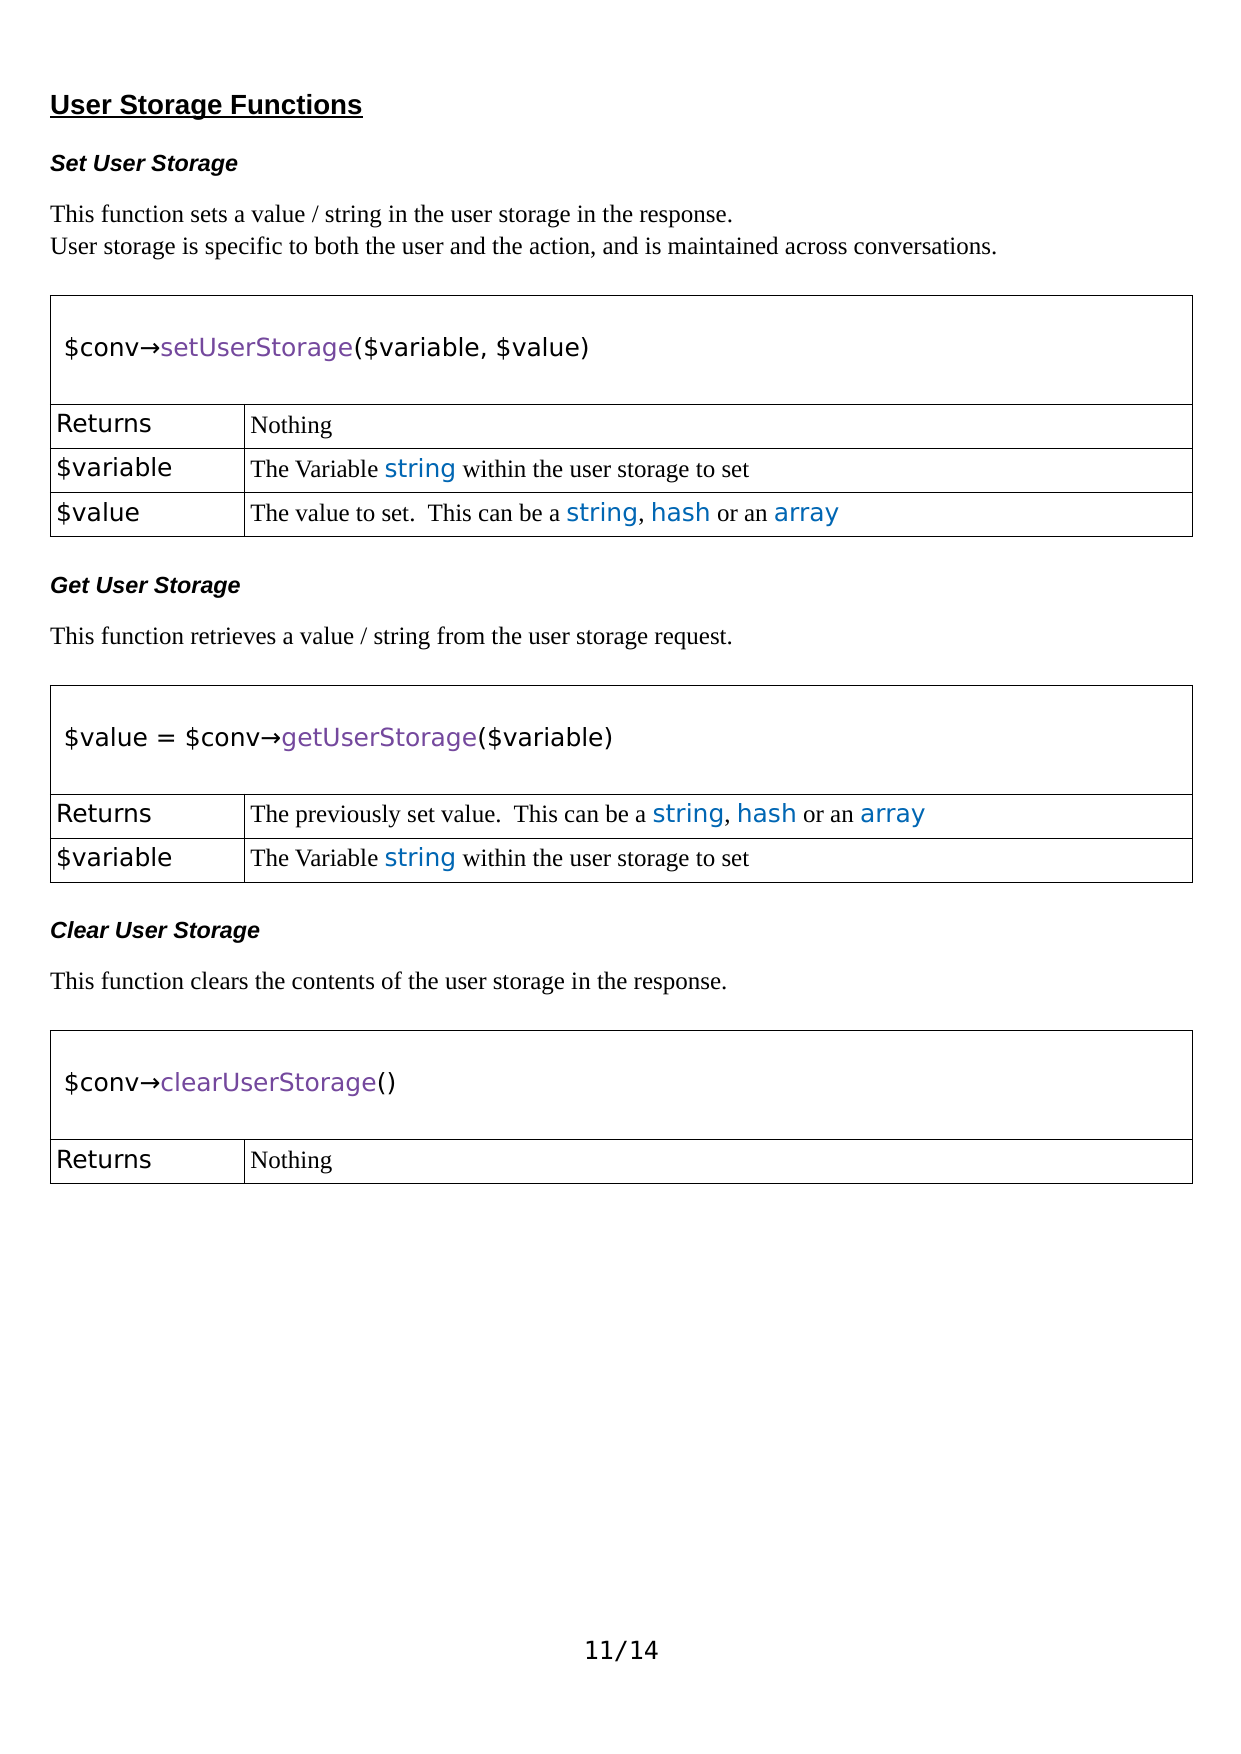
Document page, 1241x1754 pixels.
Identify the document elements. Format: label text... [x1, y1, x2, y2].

table_cell The Variable string within the user storage to set [245, 839, 1192, 882]
table_cell The value to set. This can be a string, hash or an array [245, 493, 1192, 536]
text This function clears the contents of the user storage in the response. [50, 966, 1192, 995]
table_cell Returns [51, 1140, 244, 1183]
table_cell The Variable string within the user storage to set [245, 449, 1192, 492]
table_cell Returns [51, 405, 244, 448]
subtitle Get User Storage [50, 571, 1192, 598]
table_cell Nothing [245, 405, 1192, 448]
table_cell $variable [51, 839, 244, 882]
table_cell The previously set value. This can be a string, hash or an array [245, 795, 1192, 837]
table_header $conv→clearUserStorage() [51, 1031, 1192, 1139]
text This function retrieves a value / string from the user storage request. [50, 621, 1192, 649]
text This function sets a value / string in the user storage in the response. [50, 199, 1192, 228]
text User storage is specific to both the user and the action, and is maintained across conversations. [50, 231, 1192, 260]
subtitle Set User Storage [50, 150, 1192, 176]
table_cell Returns [51, 795, 244, 837]
table_cell $value [51, 493, 244, 536]
table_header $value = $conv→getUserStorage($variable) [51, 686, 1192, 793]
table_cell $variable [51, 449, 244, 492]
table_cell Nothing [245, 1140, 1192, 1183]
table_header $conv→setUserStorage($variable, $value) [51, 296, 1192, 404]
subtitle Clear User Storage [50, 917, 1192, 944]
subtitle User Storage Functions [50, 88, 1192, 120]
